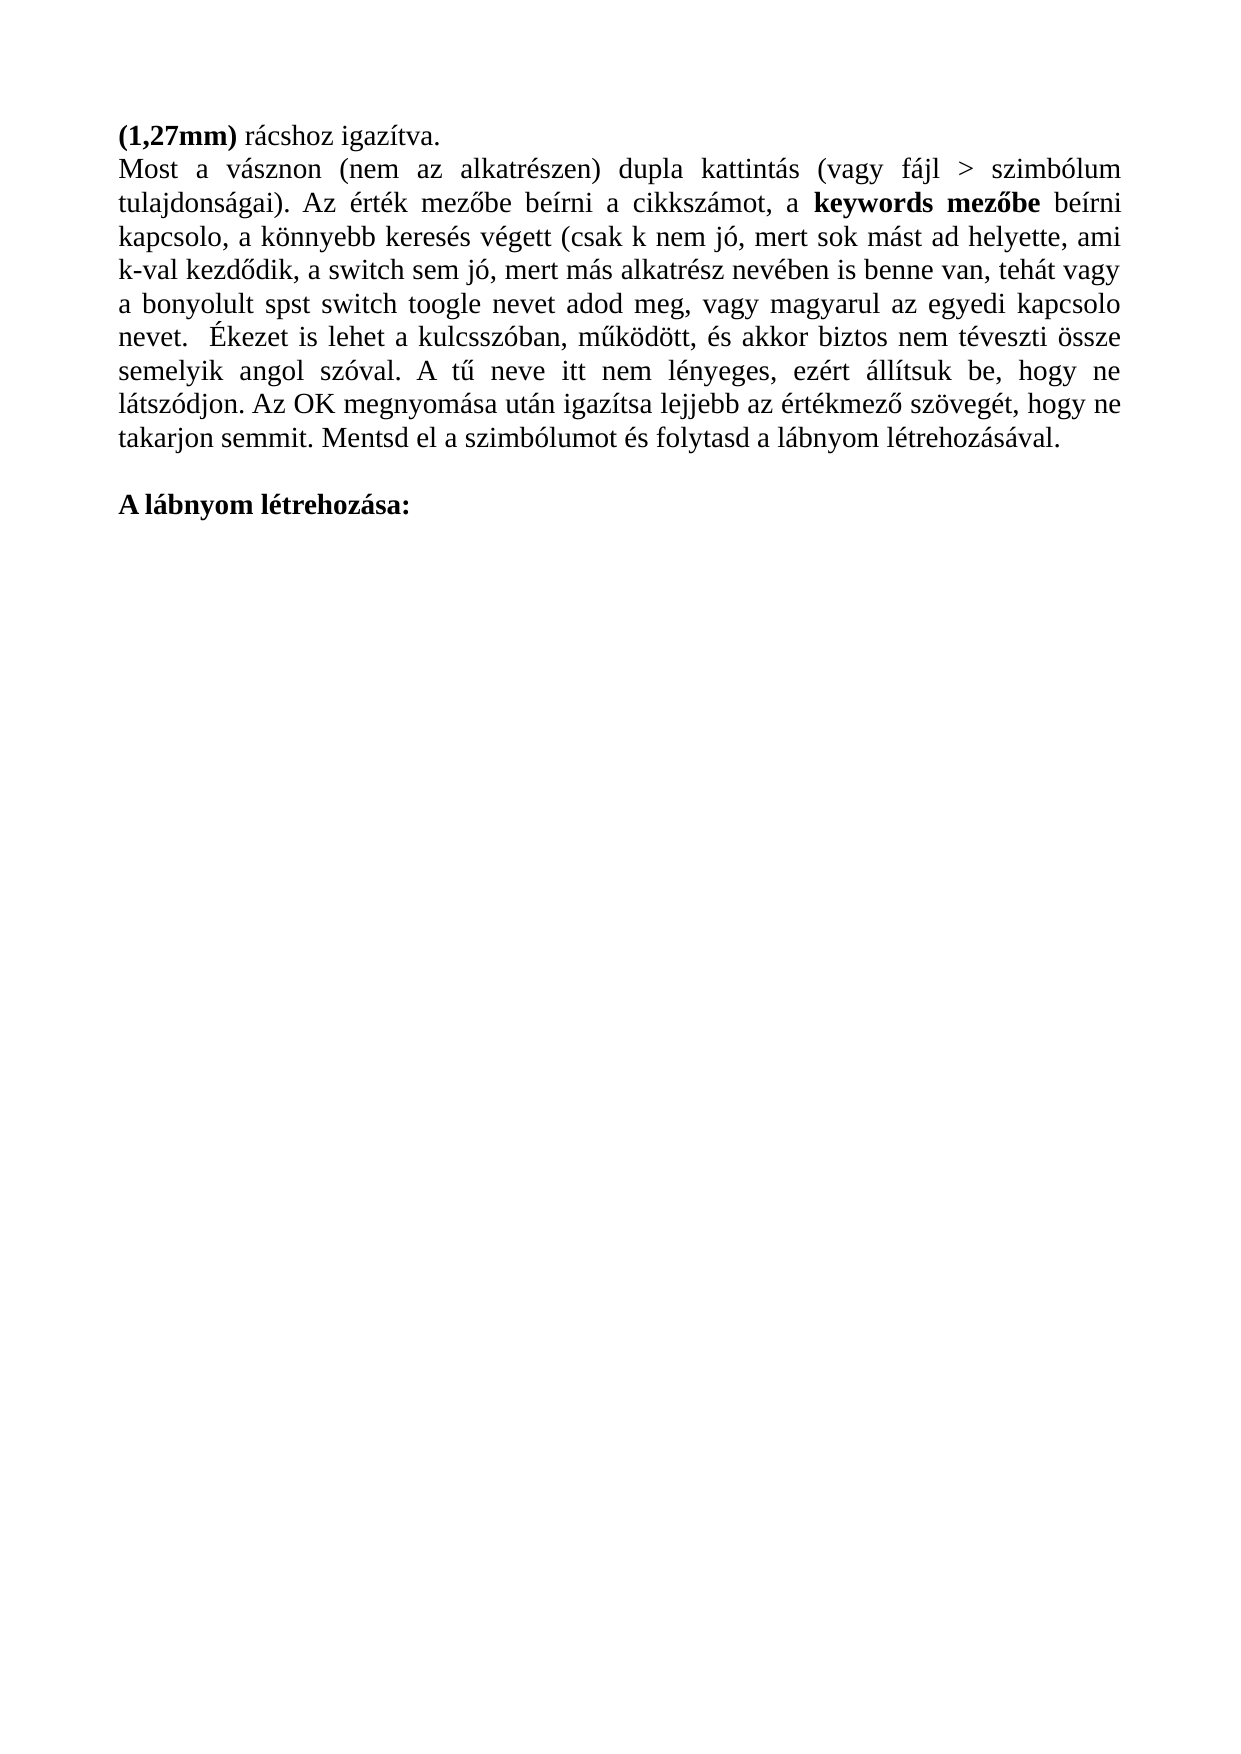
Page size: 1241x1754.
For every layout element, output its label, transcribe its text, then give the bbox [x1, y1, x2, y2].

text (1,27mm) rácshoz igazítva. [118, 118, 1122, 152]
text A lábnyom létrehozása: [118, 487, 1122, 521]
text Most a vásznon (nem az alkatrészen) dupla kattintás (vagy fájl > szimbólum tulajdonságai). Az érték mezőbe beírni a cikkszámot, a keywords mezőbe beírni kapcsolo, a könnyebb keresés végett (csak k nem jó, mert sok mást ad helyette, ami k-val kezdődik, a switch sem jó, mert más alkatrész nevében is benne van, tehát vagy a bonyolult spst switch toogle nevet adod meg, vagy magyarul az egyedi kapcsolo nevet. Ékezet is lehet a kulcsszóban, működött, és akkor biztos nem téveszti össze semelyik angol szóval. A tű neve itt nem lényeges, ezért állítsuk be, hogy ne látszódjon. Az OK megnyomása után igazítsa lejjebb az értékmező szövegét, hogy ne takarjon semmit. Mentsd el a szimbólumot és folytasd a lábnyom létrehozásával. [118, 152, 1122, 453]
